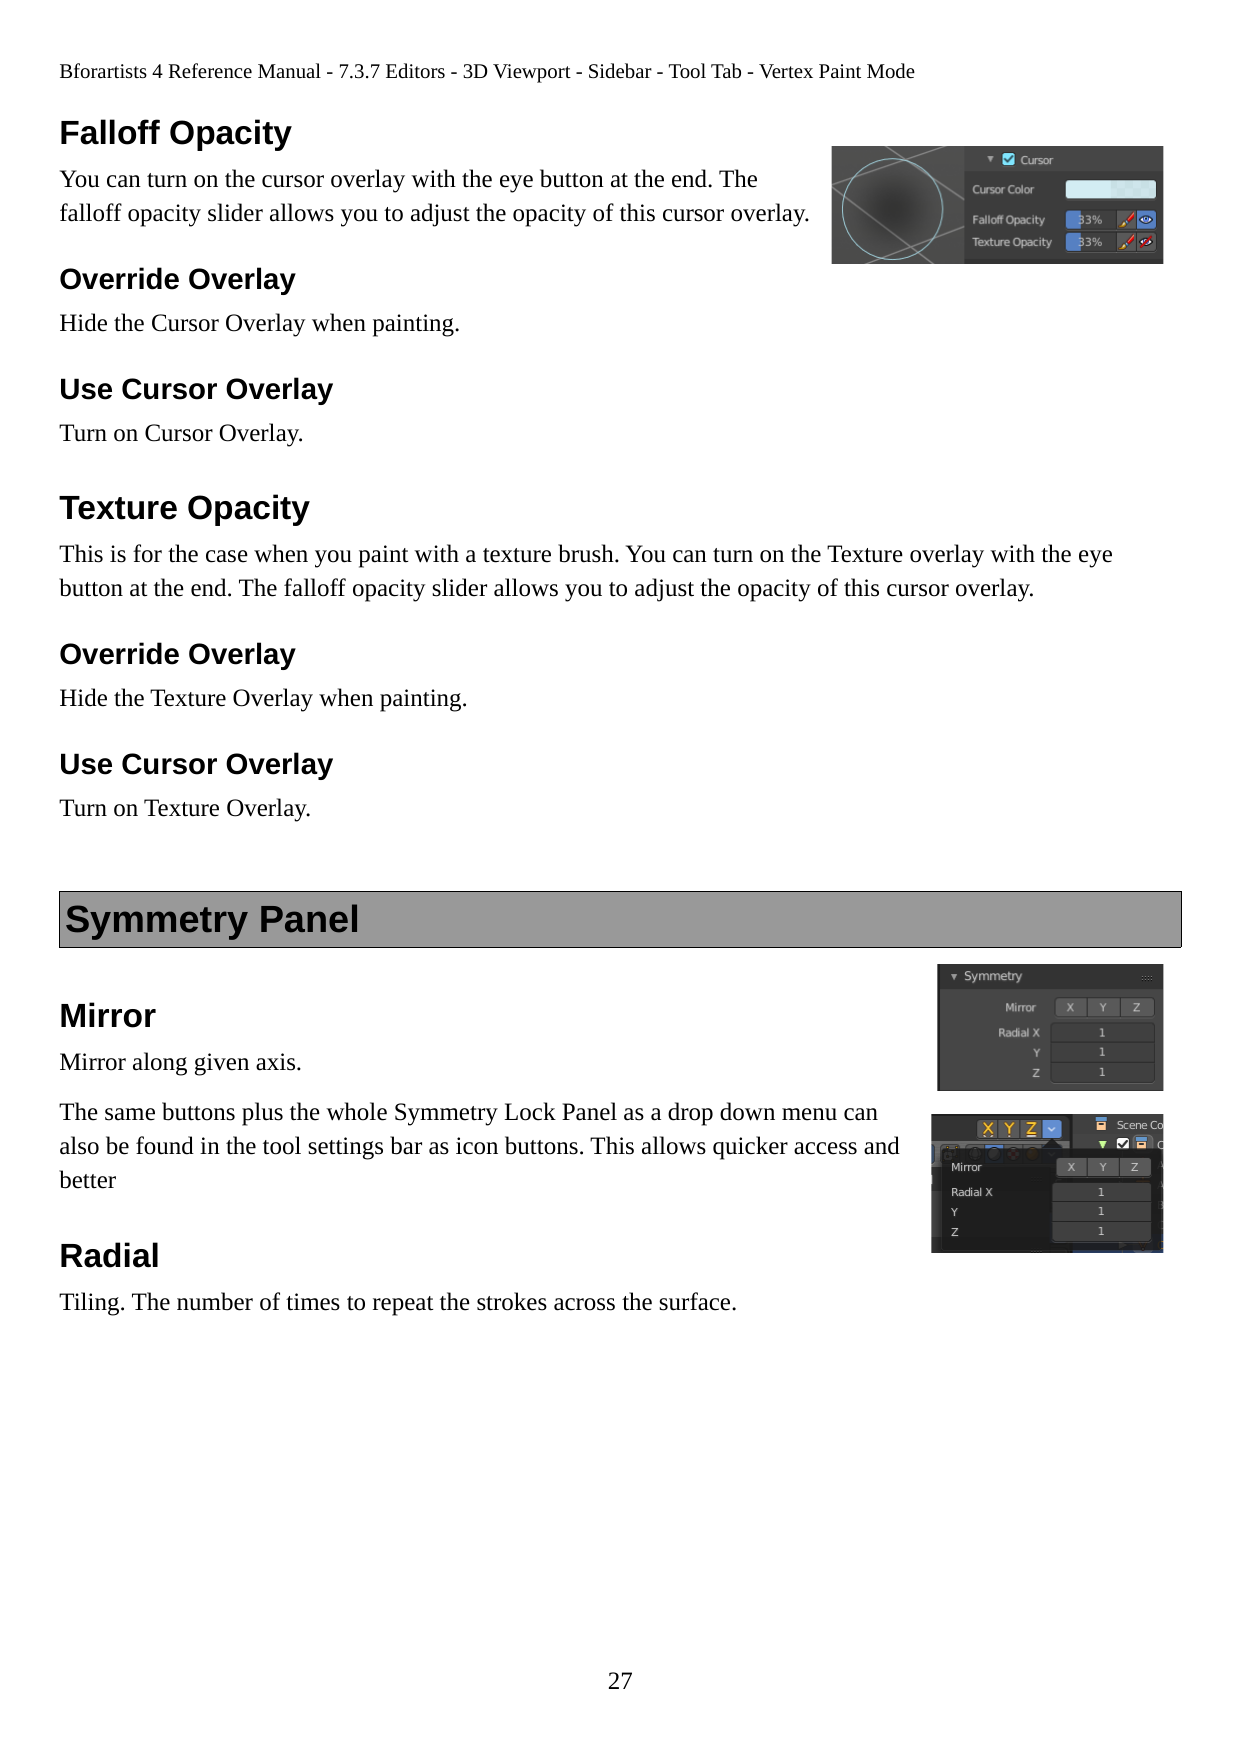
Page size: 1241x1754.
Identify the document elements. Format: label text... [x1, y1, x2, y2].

subtitle Override Overlay [59, 262, 1181, 296]
text Tiling. The number of times to repeat the strokes across the surface. [59, 1287, 1181, 1315]
picture [937, 964, 1164, 1091]
text This is for the case when you paint with a texture brush. You can turn on the Texture overlay with the eye button at the end. The falloff opacity slider allows you to adjust the opacity of this cursor overlay. [59, 539, 1181, 602]
text The same buttons plus the whole Symmetry Lock Panel as a drop down menu can also be found in the tool settings bar as icon buttons. This allows quicker access and better [59, 1097, 1181, 1194]
table_header Symmetry Panel [60, 892, 1181, 947]
subtitle Mirror [59, 996, 937, 1035]
subtitle Falloff Opacity [59, 113, 1181, 151]
picture [931, 1114, 1164, 1253]
text Hide the Texture Overlay when painting. [59, 683, 1181, 712]
text Turn on Texture Overlay. [59, 793, 1181, 822]
subtitle Texture Opacity [59, 488, 1181, 527]
text [1164, 1047, 1181, 1076]
text Turn on Cursor Overlay. [59, 418, 1181, 447]
subtitle Use Cursor Overlay [59, 372, 1181, 406]
subtitle Use Cursor Overlay [59, 747, 1181, 781]
subtitle [1164, 996, 1181, 1035]
text You can turn on the cursor overlay with the eye button at the end. The falloff opacity slider allows you to adjust the opacity of this cursor overlay. [59, 164, 831, 227]
subtitle Radial [59, 1235, 1181, 1274]
subtitle Override Overlay [59, 637, 1181, 671]
text Mirror along given axis. [59, 1047, 937, 1076]
text Hide the Cursor Overlay when painting. [59, 308, 1181, 337]
picture [831, 146, 1164, 264]
